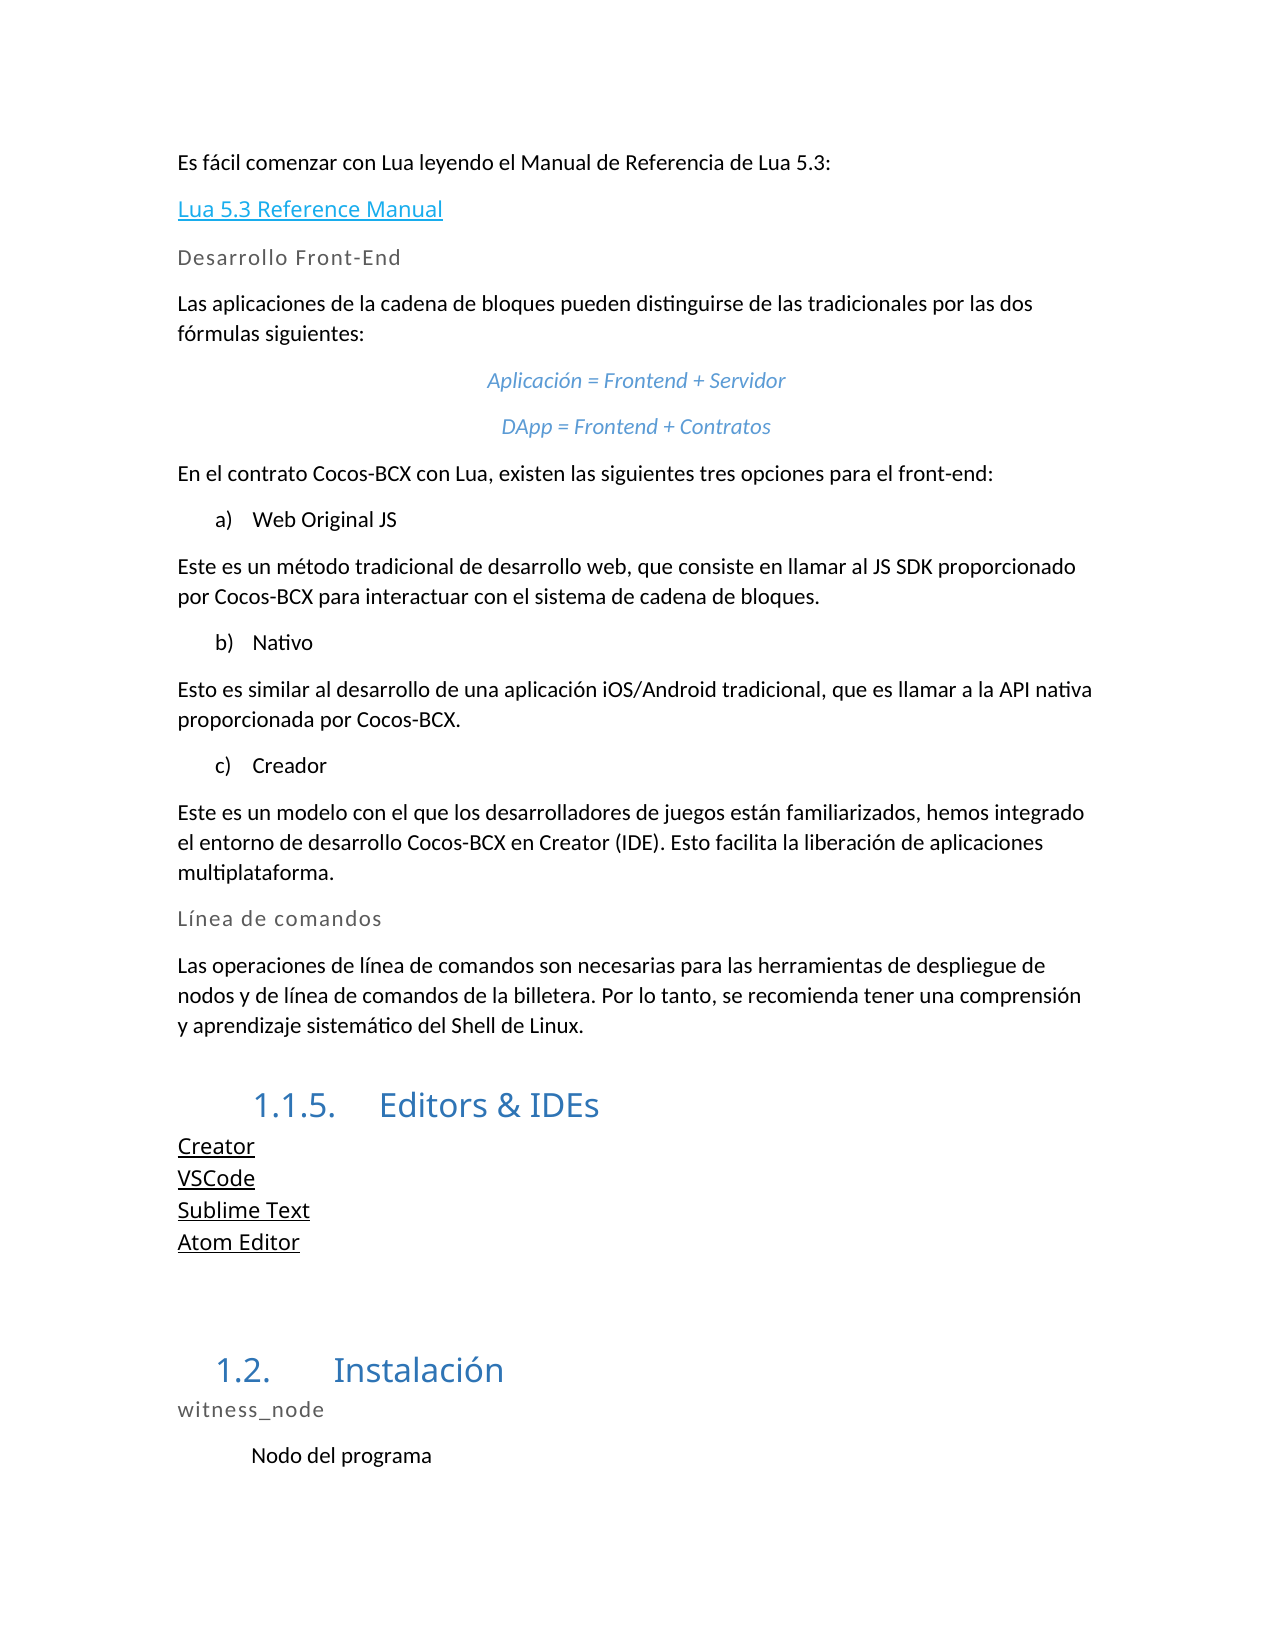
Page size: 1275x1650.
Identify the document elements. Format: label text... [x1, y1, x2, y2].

text Las operaciones de línea de comandos son necesarias para las herramientas de despliegue de nodos y de línea de comandos de la billetera. Por lo tanto, se recomienda tener una comprensión y aprendizaje sistemático del Shell de Linux. [177, 951, 1098, 1039]
text Las aplicaciones de la cadena de bloques pueden distinguirse de las tradicionales por las dos fórmulas siguientes: [177, 289, 1098, 347]
text Es fácil comenzar con Lua leyendo el Manual de Referencia de Lua 5.3: [177, 148, 1098, 176]
list Creador [215, 751, 1098, 779]
list Instalación [215, 1347, 1098, 1392]
text Este es un método tradicional de desarrollo web, que consiste en llamar al JS SDK proporcionado por Cocos-BCX para interactuar con el sistema de cadena de bloques. [177, 552, 1098, 610]
list Editors & IDEs [252, 1082, 1098, 1128]
text witness_node [177, 1395, 1098, 1423]
text Este es un modelo con el que los desarrolladores de juegos están familiarizados, hemos integrado el entorno de desarrollo Cocos-BCX en Creator (IDE). Esto facilita la liberación de aplicaciones multiplataforma. [177, 798, 1098, 886]
text Nodo del programa [177, 1442, 1098, 1470]
text Aplicación = Frontend + Servidor [177, 366, 1098, 394]
text Línea de comandos [177, 904, 1098, 932]
text En el contrato Cocos-BCX con Lua, existen las siguientes tres opciones para el front-end: [177, 459, 1098, 487]
text Esto es similar al desarrollo de una aplicación iOS/Android tradicional, que es llamar a la API nativa proporcionada por Cocos-BCX. [177, 675, 1098, 733]
list Web Original JS [215, 505, 1098, 533]
text Desarrollo Front-End [177, 243, 1098, 271]
text DApp = Frontend + Contratos [177, 412, 1098, 440]
text Creator VSCode Sublime Text Atom Editor [177, 1131, 1098, 1256]
text Lua 5.3 Reference Manual [177, 194, 1098, 224]
list Nativo [215, 628, 1098, 656]
